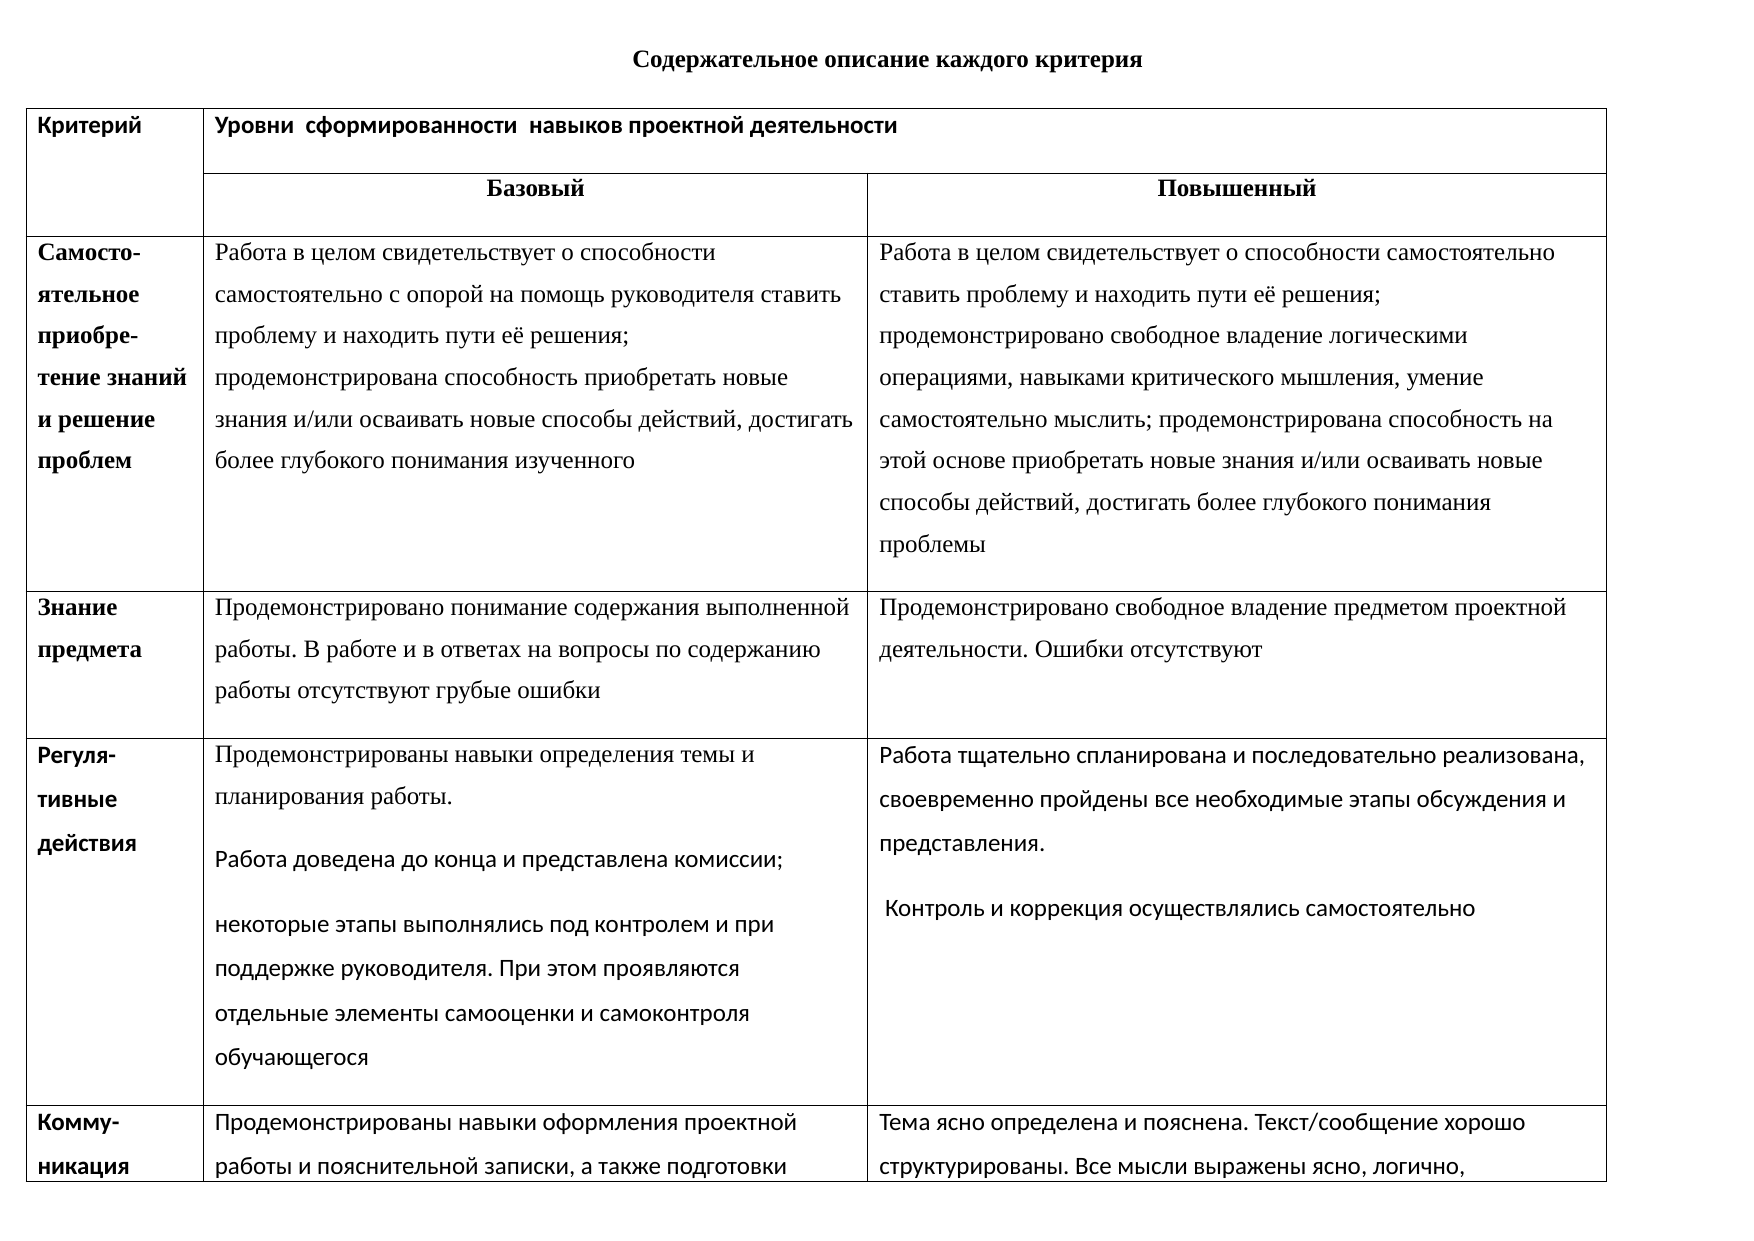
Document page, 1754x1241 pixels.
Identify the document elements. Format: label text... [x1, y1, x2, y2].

table_cell Тема ясно определена и пояснена. Текст/сообщение хорошо структурированы. Все мысли выражены ясно, логично, [868, 1106, 1606, 1181]
table_cell Работа в целом свидетельствует о способности самостоятельно с опорой на помощь руководителя ставить проблему и находить пути её решения; продемонстрирована способность приобретать новые знания и/или осваивать новые способы действий, достигать более глубокого понимания изученного [204, 237, 867, 591]
table_header Критерий [27, 109, 203, 236]
table_cell Продемонстрировано свободное владение предметом проектной деятельности. Ошибки отсутствуют [868, 592, 1606, 738]
table_cell Повышенный [868, 174, 1606, 236]
table_cell Работа тщательно спланирована и последовательно реализована, своевременно пройдены все необходимые этапы обсуждения и представления. Контроль и коррекция осуществлялись самостоятельно [868, 739, 1606, 1105]
table_cell Продемонстрированы навыки оформления проектной работы и пояснительной записки, а также подготовки [204, 1106, 867, 1181]
table_cell Регуля-тивные действия [27, 739, 203, 1105]
table_cell Комму-никация [27, 1106, 203, 1181]
text Содержательное описание каждого критерия [44, 44, 1683, 73]
table_cell Базовый [204, 174, 867, 236]
table_cell Продемонстрированы навыки определения темы и планирования работы. Работа доведена до конца и представлена комиссии; некоторые этапы выполнялись под контролем и при поддержке руководителя. При этом проявляются отдельные элементы самооценки и самоконтроля обучающегося [204, 739, 867, 1105]
table_cell Самосто-ятельное приобре-тение знаний и решение проблем [27, 237, 203, 591]
table_cell Знание предмета [27, 592, 203, 738]
table_cell Продемонстрировано понимание содержания выполненной работы. В работе и в ответах на вопросы по содержанию работы отсутствуют грубые ошибки [204, 592, 867, 738]
table_header Уровни сформированности навыков проектной деятельности [204, 109, 1606, 172]
table_cell Работа в целом свидетельствует о способности самостоятельно ставить проблему и находить пути её решения; продемонстрировано свободное владение логическими операциями, навыками критического мышления, умение самостоятельно мыслить; продемонстрирована способность на этой основе приобретать новые знания и/или осваивать новые способы действий, достигать более глубокого понимания проблемы [868, 237, 1606, 591]
